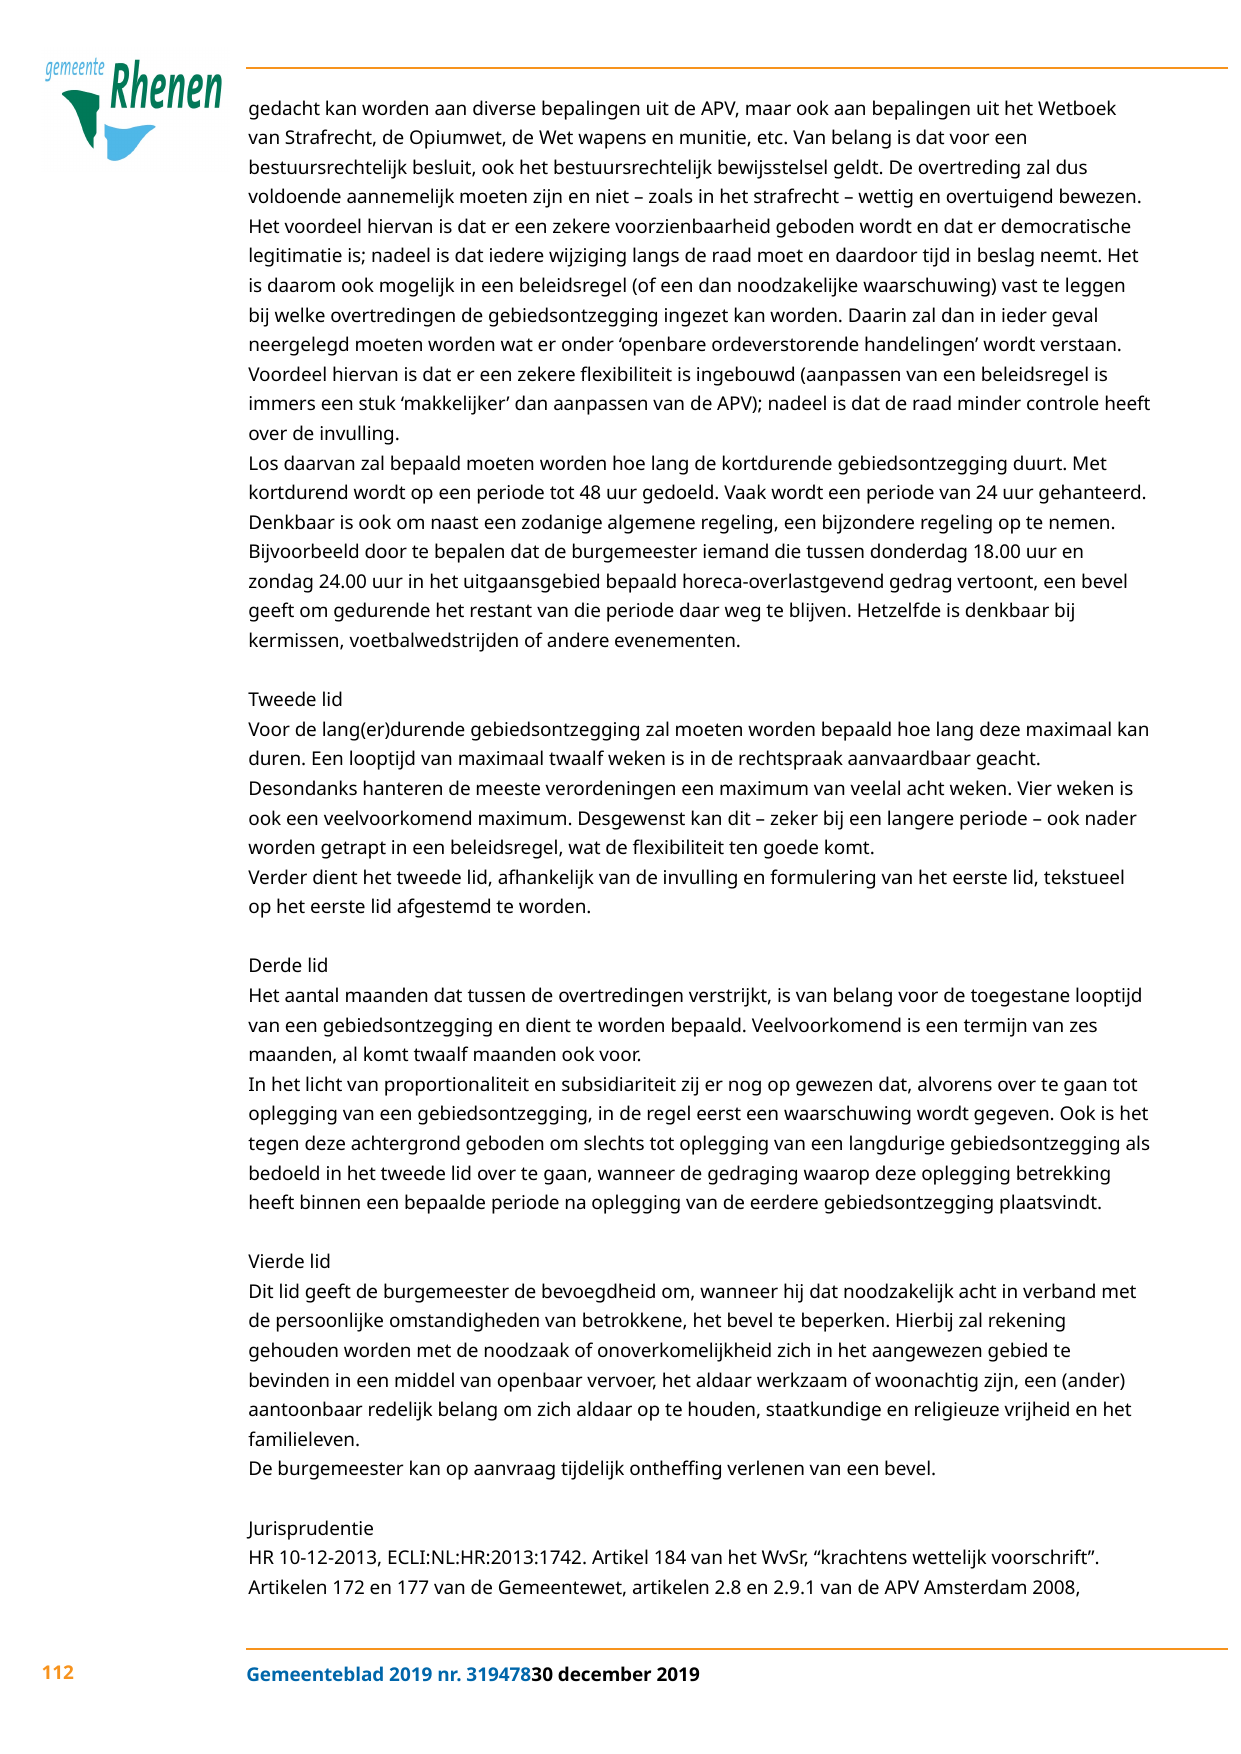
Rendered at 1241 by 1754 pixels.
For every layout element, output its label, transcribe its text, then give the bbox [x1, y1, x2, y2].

picture [41, 47, 231, 172]
text Jurisprudentie [248, 1515, 1152, 1541]
text Voor de lang(er)durende gebiedsontzegging zal moeten worden bepaald hoe lang deze maximaal kan duren. Een looptijd van maximaal twaalf weken is in de rechtspraak aanvaardbaar geacht. Desondanks hanteren de meeste verordeningen een maximum van veelal acht weken. Vier weken is ook een veelvoorkomend maximum. Desgewenst kan dit – zeker bij een langere periode – ook nader worden getrapt in een beleidsregel, wat de flexibiliteit ten goede komt. [248, 716, 1152, 860]
text De burgemeester kan op aanvraag tijdelijk ontheffing verlenen van een bevel. [248, 1456, 1152, 1481]
text Tweede lid [248, 686, 1152, 712]
text HR 10-12-2013, ECLI:NL:HR:2013:1742. Artikel 184 van het WvSr, “krachtens wettelijk voorschrift”. Artikelen 172 en 177 van de Gemeentewet, artikelen 2.8 en 2.9.1 van de APV Amsterdam 2008, [248, 1544, 1152, 1600]
text Het aantal maanden dat tussen de overtredingen verstrijkt, is van belang voor de toegestane looptijd van een gebiedsontzegging en dient te worden bepaald. Veelvoorkomend is een termijn van zes maanden, al komt twaalf maanden ook voor. [248, 982, 1152, 1067]
text gedacht kan worden aan diverse bepalingen uit de APV, maar ook aan bepalingen uit het Wetboek van Strafrecht, de Opiumwet, de Wet wapens en munitie, etc. Van belang is dat voor een bestuursrechtelijk besluit, ook het bestuursrechtelijk bewijsstelsel geldt. De overtreding zal dus voldoende aannemelijk moeten zijn en niet – zoals in het strafrecht – wettig en overtuigend bewezen. Het voordeel hiervan is dat er een zekere voorzienbaarheid geboden wordt en dat er democratische legitimatie is; nadeel is dat iedere wijziging langs de raad moet en daardoor tijd in beslag neemt. Het is daarom ook mogelijk in een beleidsregel (of een dan noodzakelijke waarschuwing) vast te leggen bij welke overtredingen de gebiedsontzegging ingezet kan worden. Daarin zal dan in ieder geval neergelegd moeten worden wat er onder ‘openbare ordeverstorende handelingen’ wordt verstaan. Voordeel hiervan is dat er een zekere flexibiliteit is ingebouwd (aanpassen van een beleidsregel is immers een stuk ‘makkelijker’ dan aanpassen van de APV); nadeel is dat de raad minder controle heeft over de invulling. [248, 95, 1152, 446]
text In het licht van proportionaliteit en subsidiariteit zij er nog op gewezen dat, alvorens over te gaan tot oplegging van een gebiedsontzegging, in de regel eerst een waarschuwing wordt gegeven. Ook is het tegen deze achtergrond geboden om slechts tot oplegging van een langdurige gebiedsontzegging als bedoeld in het tweede lid over te gaan, wanneer de gedraging waarop deze oplegging betrekking heeft binnen een bepaalde periode na oplegging van de eerdere gebiedsontzegging plaatsvindt. [248, 1071, 1152, 1215]
text Derde lid [248, 953, 1152, 978]
text Verder dient het tweede lid, afhankelijk van de invulling en formulering van het eerste lid, tekstueel op het eerste lid afgestemd te worden. [248, 864, 1152, 919]
text Dit lid geeft de burgemeester de bevoegdheid om, wanneer hij dat noodzakelijk acht in verband met de persoonlijke omstandigheden van betrokkene, het bevel te beperken. Hierbij zal rekening gehouden worden met de noodzaak of onoverkomelijkheid zich in het aangewezen gebied te bevinden in een middel van openbaar vervoer, het aldaar werkzaam of woonachtig zijn, een (ander) aantoonbaar redelijk belang om zich aldaar op te houden, staatkundige en religieuze vrijheid en het familieleven. [248, 1278, 1152, 1452]
text Los daarvan zal bepaald moeten worden hoe lang de kortdurende gebiedsontzegging duurt. Met kortdurend wordt op een periode tot 48 uur gedoeld. Vaak wordt een periode van 24 uur gehanteerd. Denkbaar is ook om naast een zodanige algemene regeling, een bijzondere regeling op te nemen. Bijvoorbeeld door te bepalen dat de burgemeester iemand die tussen donderdag 18.00 uur en zondag 24.00 uur in het uitgaansgebied bepaald horeca-overlastgevend gedrag vertoont, een bevel geeft om gedurende het restant van die periode daar weg te blijven. Hetzelfde is denkbaar bij kermissen, voetbalwedstrijden of andere evenementen. [248, 450, 1152, 653]
text Vierde lid [248, 1248, 1152, 1274]
